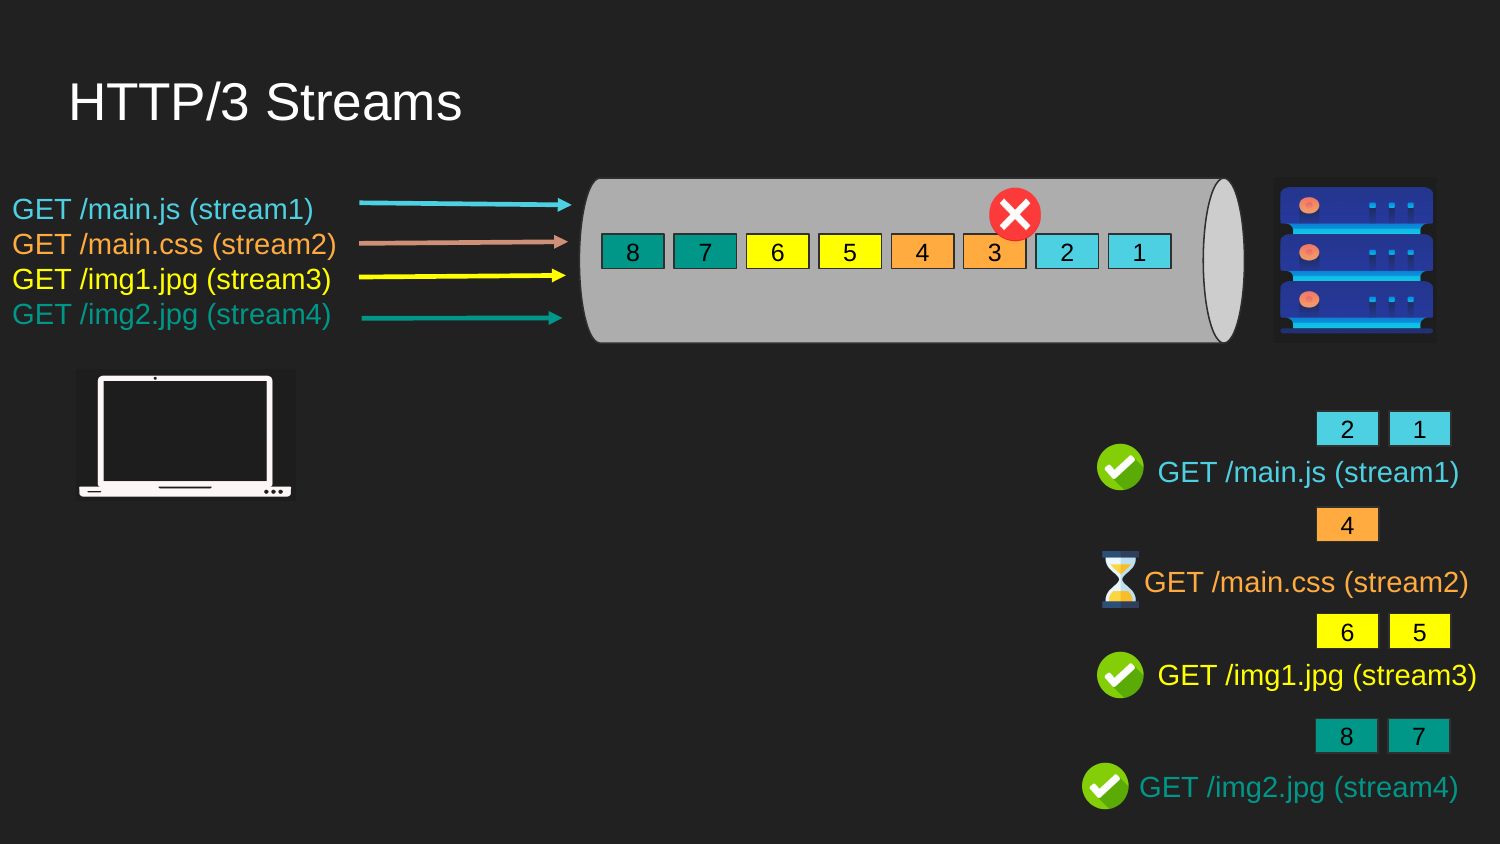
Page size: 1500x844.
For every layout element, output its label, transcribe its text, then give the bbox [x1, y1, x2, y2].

text_box 8 [1315, 718, 1378, 754]
text_box 5 [818, 233, 882, 269]
picture [1273, 177, 1437, 344]
text_box TLS Server [1203, 178, 1245, 344]
picture [1097, 443, 1142, 491]
picture [1082, 762, 1130, 810]
text_box 3 [963, 233, 1027, 269]
text_box 8 [601, 233, 665, 269]
text_box 7 [1387, 718, 1451, 754]
text_box [579, 178, 1223, 344]
text_box GET /img2.jpg (stream4) [1124, 753, 1500, 819]
text_box 1 [1108, 233, 1171, 269]
text_box GET /main.js (stream1) GET /main.css (stream2) GET /img1.jpg (stream3) GET /img2.jpg (stream4) [0, 175, 375, 328]
text_box 1 [1388, 411, 1452, 438]
picture [75, 369, 296, 501]
text_box GET /main.js (stream1) [1142, 438, 1500, 495]
text_box GET /img1.jpg (stream3) [1142, 641, 1500, 707]
picture [1089, 549, 1152, 613]
text_box 7 [674, 233, 737, 269]
text_box 4 [1316, 506, 1379, 542]
text_box 2 [1316, 411, 1379, 438]
text_box 6 [1316, 613, 1379, 641]
text_box 4 [891, 233, 954, 269]
text_box 2 [1036, 233, 1099, 269]
picture [1097, 651, 1145, 699]
text_box GET /main.css (stream2) [1129, 548, 1495, 614]
text_box 6 [1344, 632, 1351, 639]
text_box 5 [1388, 613, 1452, 641]
title HTTP/3 Streams [53, 52, 602, 147]
picture [987, 186, 1044, 244]
text_box 6 [746, 233, 809, 269]
